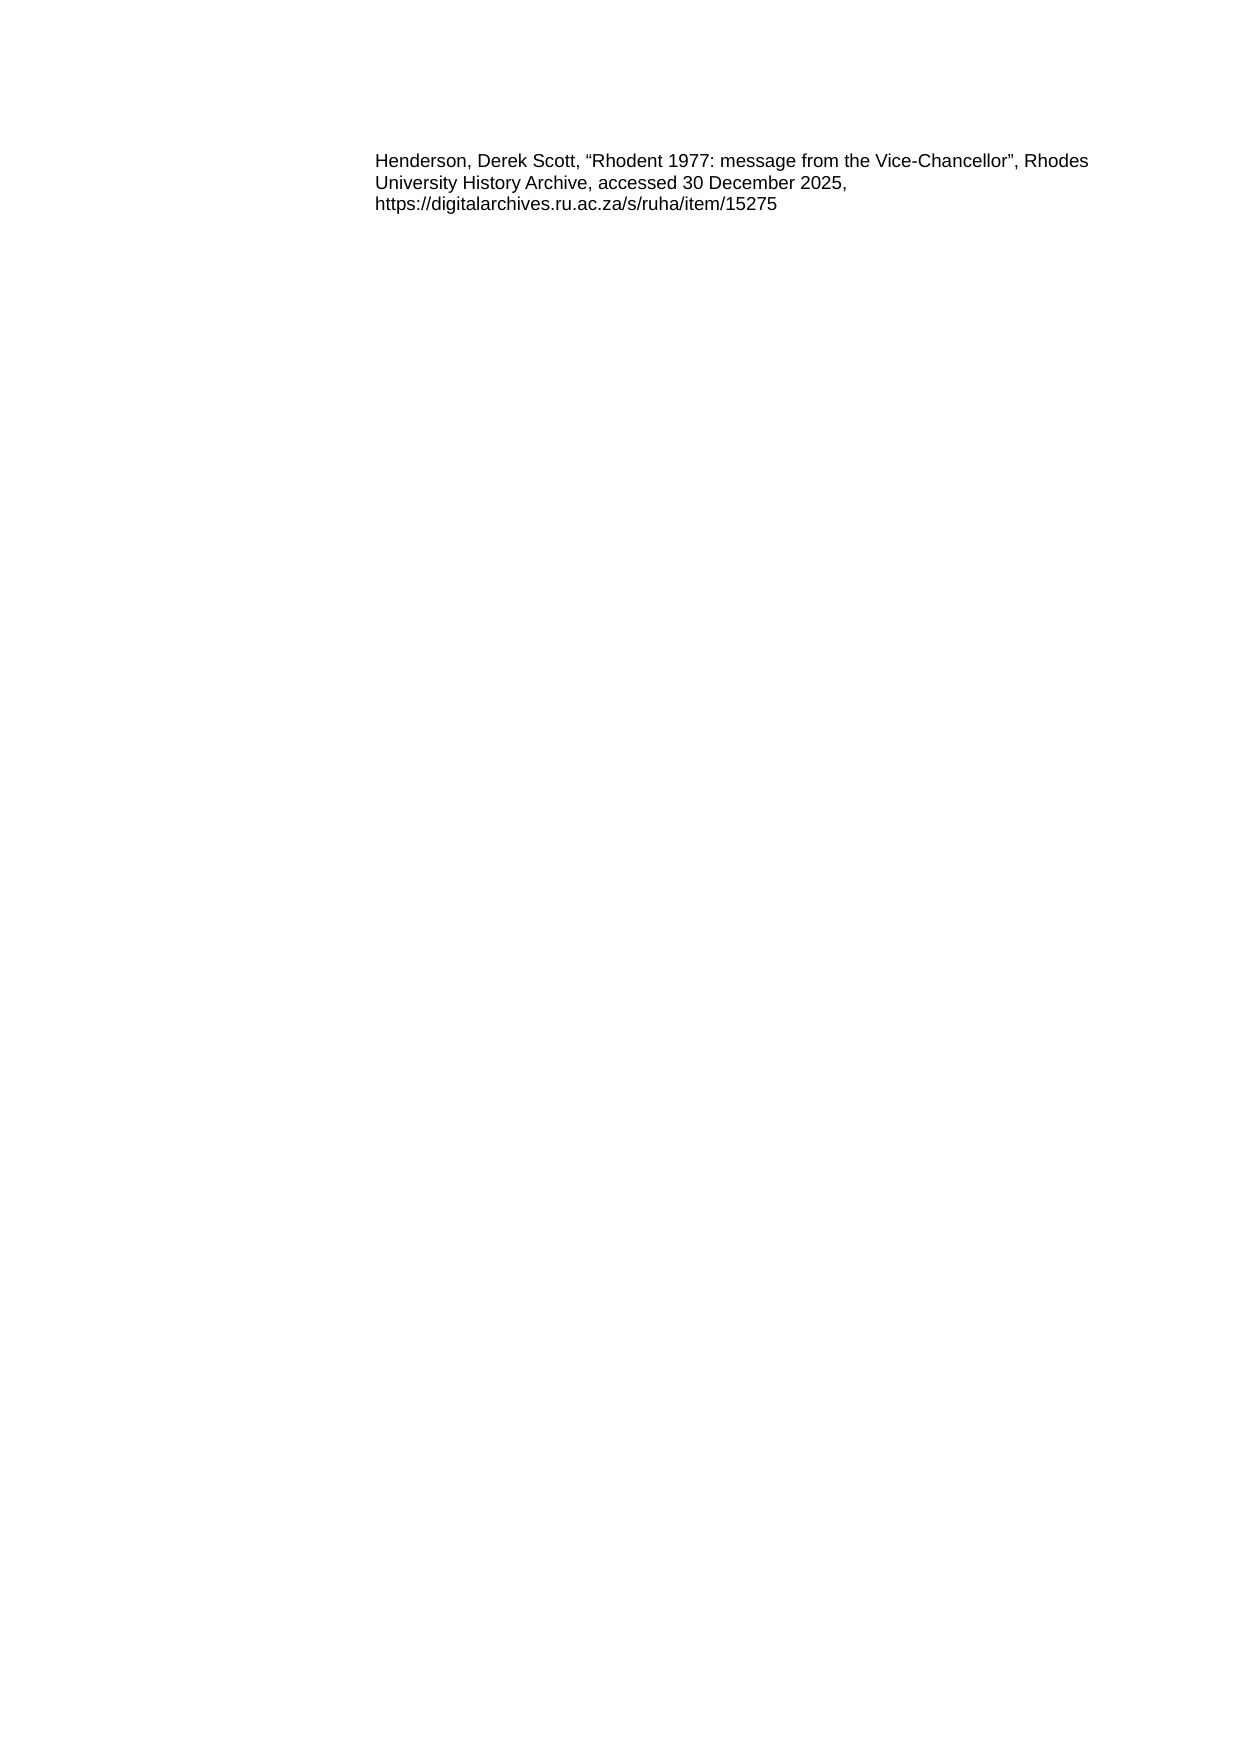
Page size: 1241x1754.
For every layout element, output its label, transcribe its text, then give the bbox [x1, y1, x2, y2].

text Henderson, Derek Scott, “Rhodent 1977: message from the Vice-Chancellor”, Rhodes University History Archive, accessed 30 December 2025, https://digitalarchives.ru.ac.za/s/ruha/item/15275 [375, 150, 1090, 215]
